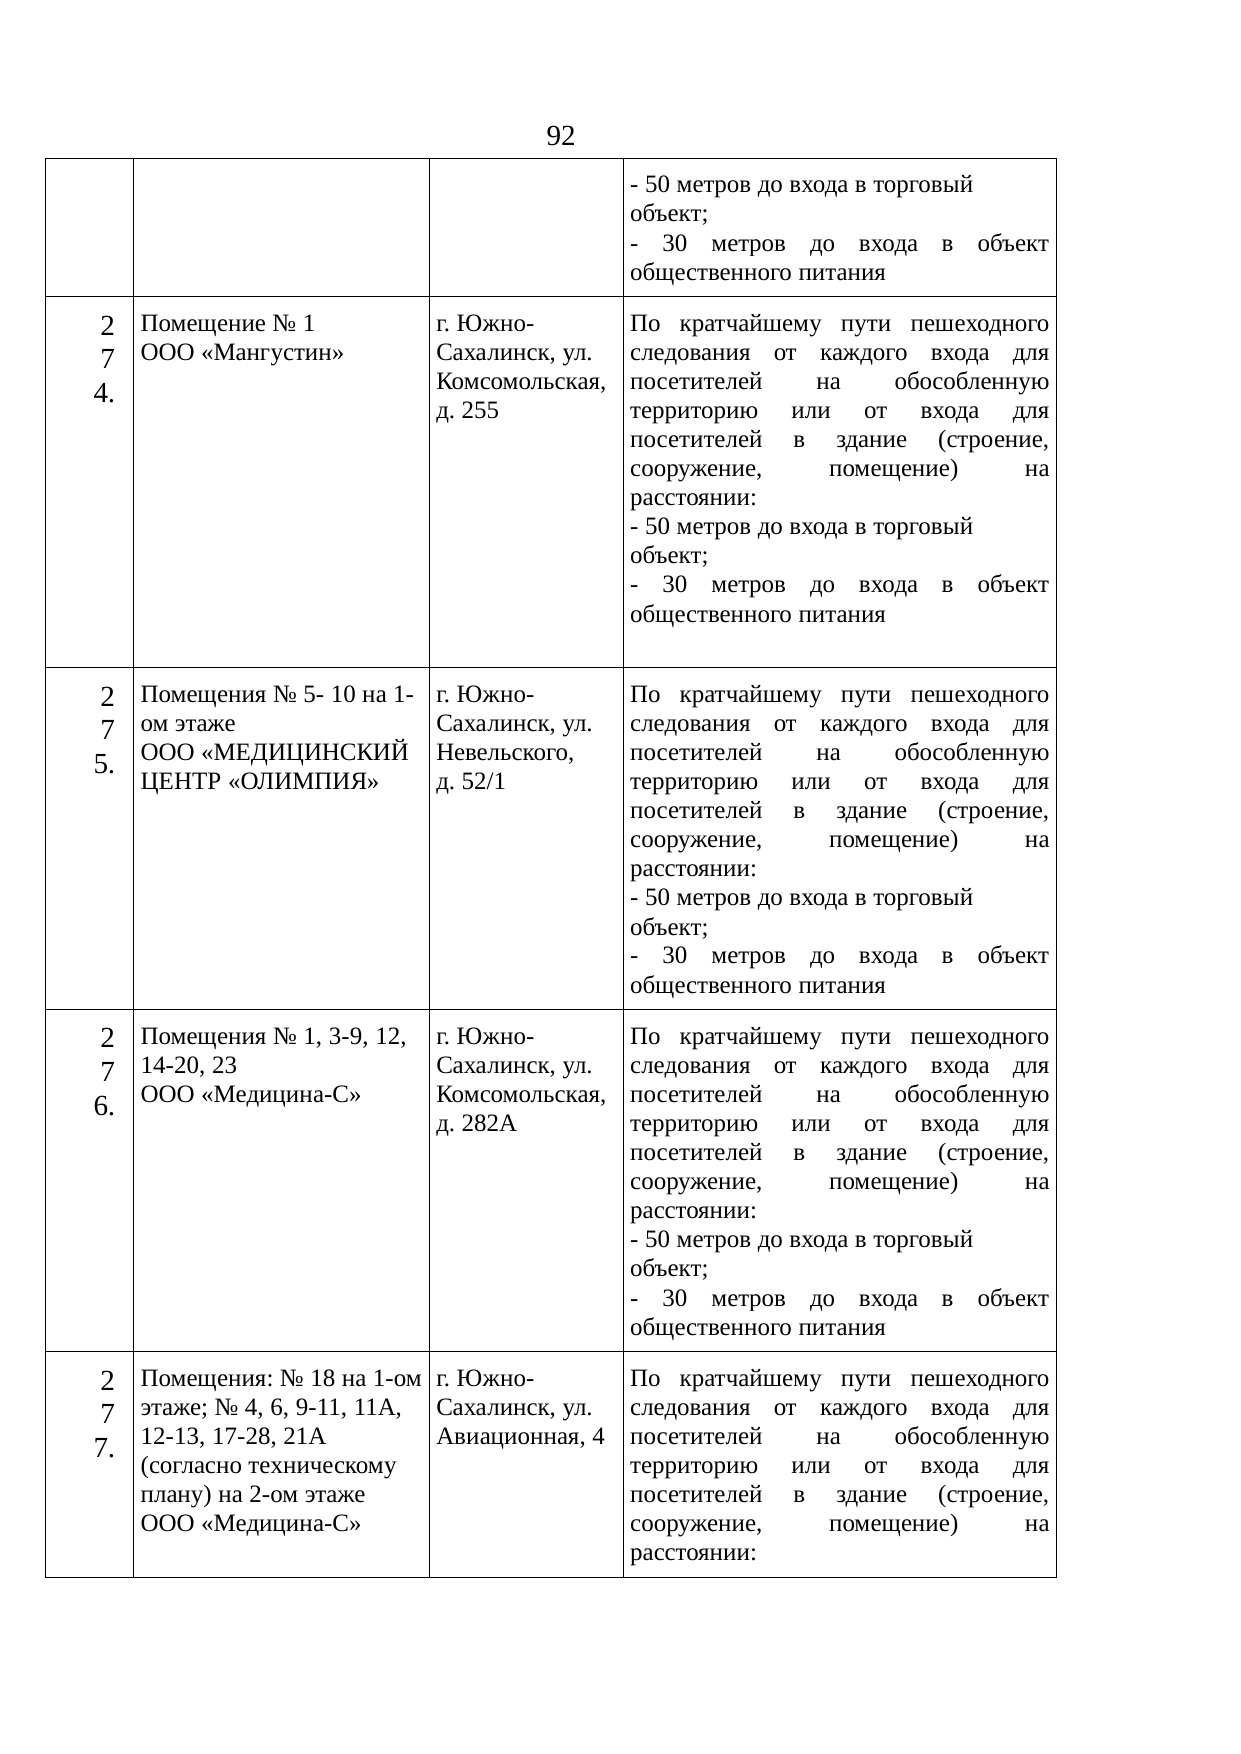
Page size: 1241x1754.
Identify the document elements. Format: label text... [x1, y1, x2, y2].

table_cell [430, 159, 623, 296]
table_cell Помещения № 1, 3-9, 12, 14-20, 23 ООО «Медицина-С» [134, 1010, 429, 1351]
table_cell [134, 159, 429, 296]
table_cell г. Южно-Сахалинск, ул. Комсомольская, д. 255 [430, 297, 623, 667]
table_cell Помещения № 5- 10 на 1-ом этаже ООО «МЕДИЦИНСКИЙ ЦЕНТР «ОЛИМПИЯ» [134, 668, 429, 1009]
table_cell [46, 159, 133, 296]
table_cell По кратчайшему пути пешеходного следования от каждого входа для посетителей на обособленную территорию или от входа для посетителей в здание (строение, сооружение, помещение) на расстоянии: - 50 метров до входа в торговый объект; - 30 метров до входа в объект общественного питания [624, 668, 1056, 1009]
table_cell г. Южно-Сахалинск, ул. Комсомольская, д. 282А [430, 1010, 623, 1351]
table_cell г. Южно-Сахалинск, ул. Авиационная, 4 [430, 1352, 623, 1577]
table_cell [46, 668, 133, 1009]
table_cell [46, 297, 133, 667]
table_cell Помещения: № 18 на 1-ом этаже; № 4, 6, 9-11, 11А, 12-13, 17-28, 21А (согласно техническому плану) на 2-ом этаже ООО «Медицина-С» [134, 1352, 429, 1577]
table_cell - 50 метров до входа в торговый объект; - 30 метров до входа в объект общественного питания [624, 159, 1056, 296]
table_cell По кратчайшему пути пешеходного следования от каждого входа для посетителей на обособленную территорию или от входа для посетителей в здание (строение, сооружение, помещение) на расстоянии: [624, 1352, 1056, 1577]
table_cell По кратчайшему пути пешеходного следования от каждого входа для посетителей на обособленную территорию или от входа для посетителей в здание (строение, сооружение, помещение) на расстоянии: - 50 метров до входа в торговый объект; - 30 метров до входа в объект общественного питания [624, 1010, 1056, 1351]
table_cell [46, 1352, 133, 1577]
table_cell [46, 1010, 133, 1351]
table_cell Помещение № 1 ООО «Мангустин» [134, 297, 429, 667]
table_cell По кратчайшему пути пешеходного следования от каждого входа для посетителей на обособленную территорию или от входа для посетителей в здание (строение, сооружение, помещение) на расстоянии: - 50 метров до входа в торговый объект; - 30 метров до входа в объект общественного питания [624, 297, 1056, 667]
table_cell г. Южно-Сахалинск, ул. Невельского, д. 52/1 [430, 668, 623, 1009]
